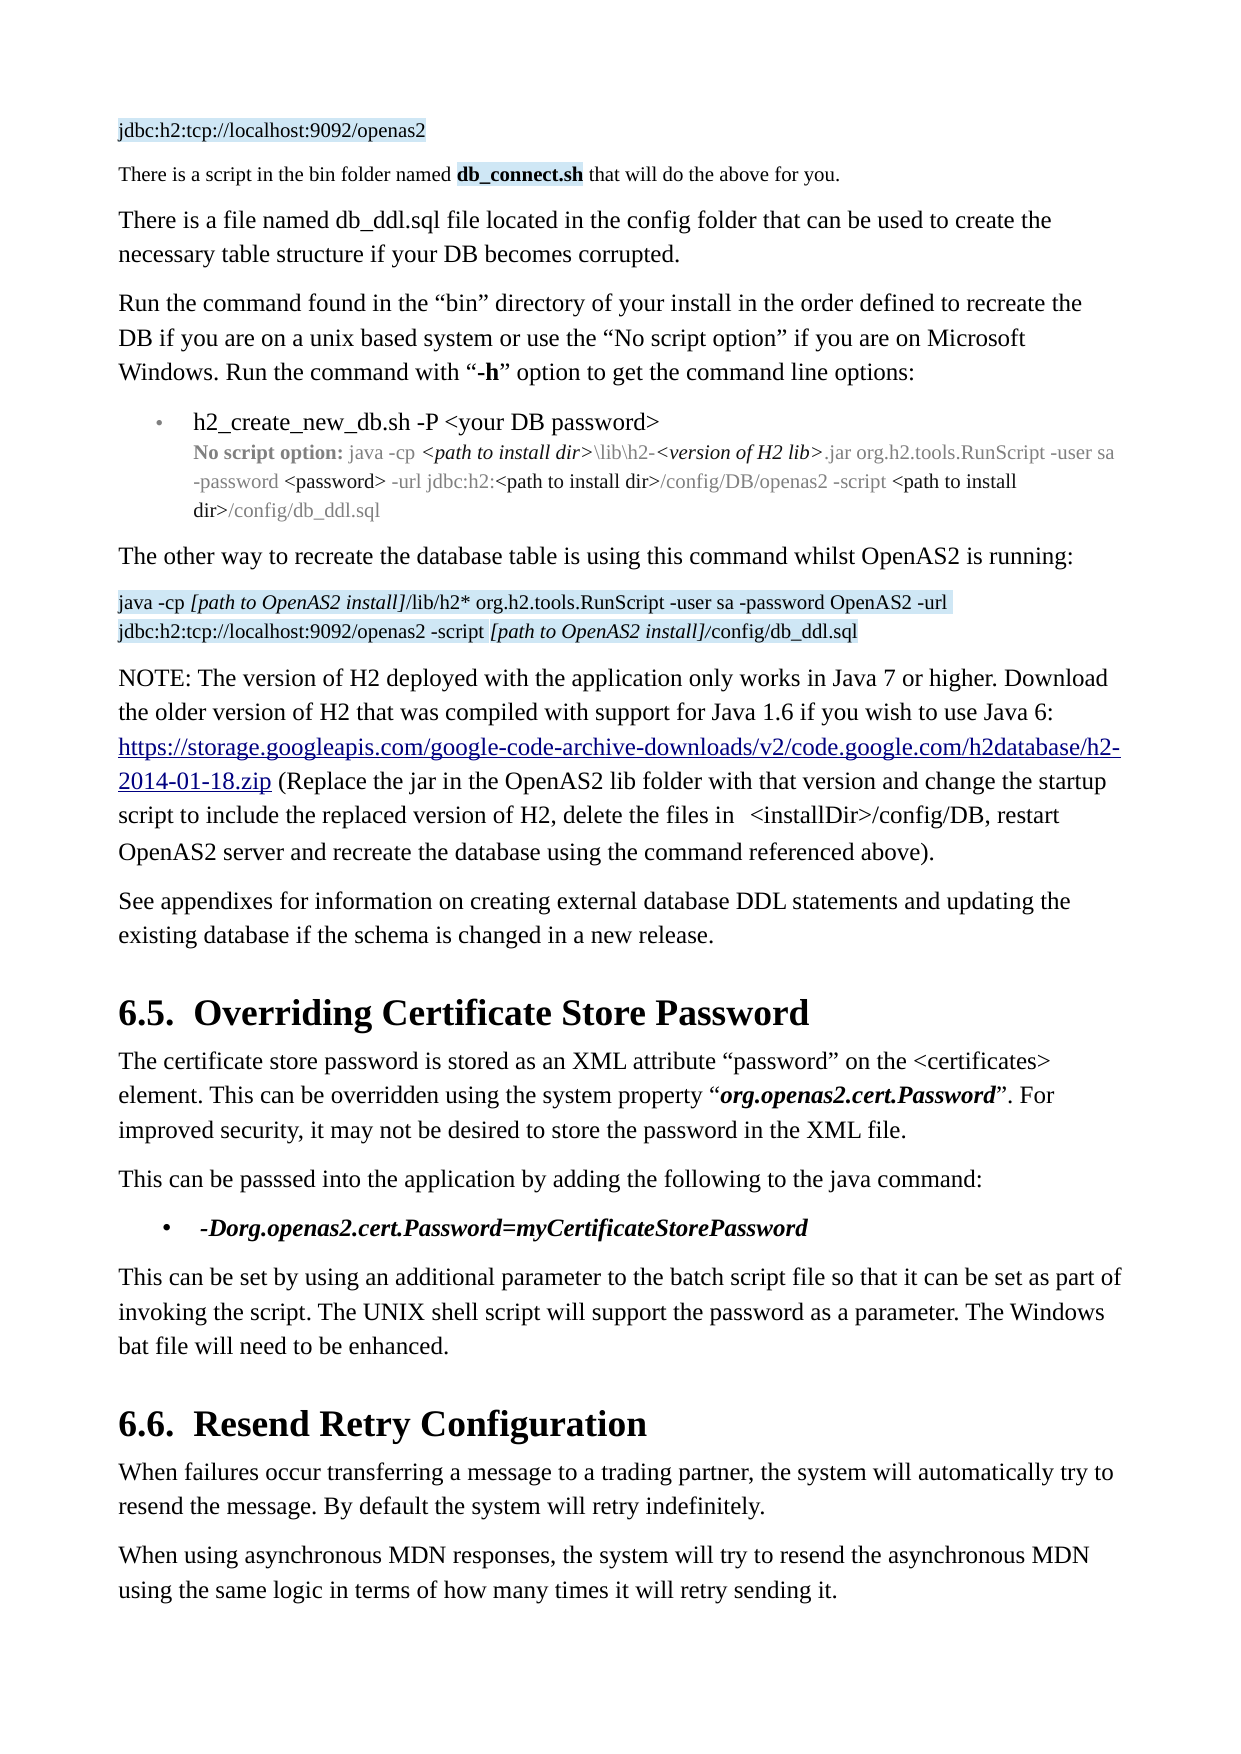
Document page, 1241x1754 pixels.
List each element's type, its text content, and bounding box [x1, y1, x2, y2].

text The other way to recreate the database table is using this command whilst OpenAS2 is running: [118, 541, 1122, 570]
text jdbc:h2:tcp://localhost:9092/openas2 [118, 118, 1122, 142]
list -Dorg.openas2.cert.Password=myCertificateStorePassword [162, 1213, 1122, 1242]
text NOTE: The version of H2 deployed with the application only works in Java 7 or higher. Download the older version of H2 that was compiled with support for Java 1.6 if you wish to use Java 6: https://storage.googleapis.com/google-code-archive-downloads/v2/code.google.com/h2database/h2-2014-01-18.zip (Replace the jar in the OpenAS2 lib folder with that version and change the startup script to include the replaced version of H2, delete the files in <installDir>/config/DB, restart OpenAS2 server and recreate the database using the command referenced above). [118, 663, 1122, 866]
text When using asynchronous MDN responses, the system will try to resend the asynchronous MDN using the same logic in terms of how many times it will retry sending it. [118, 1540, 1122, 1603]
text java -cp [path to OpenAS2 install]/lib/h2* org.h2.tools.RunScript -user sa -password OpenAS2 -url jdbc:h2:tcp://localhost:9092/openas2 -script [path to OpenAS2 install]/config/db_ddl.sql [118, 590, 1122, 643]
text The certificate store password is stored as an XML attribute “password” on the <certificates> element. This can be overridden using the system property “org.openas2.cert.Password”. For improved security, it may not be desired to store the password in the XML file. [118, 1046, 1122, 1144]
text When failures occur transferring a message to a trading partner, the system will automatically try to resend the message. By default the system will retry indefinitely. [118, 1457, 1122, 1520]
text This can be set by using an additional parameter to the batch script file so that it can be set as part of invoking the script. The UNIX shell script will support the password as a parameter. The Windows bat file will need to be enhanced. [118, 1262, 1122, 1360]
text This can be passsed into the application by adding the following to the java command: [118, 1164, 1122, 1193]
text See appendixes for information on creating external database DDL statements and updating the existing database if the schema is changed in a new release. [118, 886, 1122, 949]
subtitle Overriding Certificate Store Password [118, 991, 1122, 1034]
text Run the command found in the “bin” directory of your install in the order defined to recreate the DB if you are on a unix based system or use the “No script option” if you are on Microsoft Windows. Run the command with “-h” option to get the command line options: [118, 288, 1122, 386]
text There is a script in the bin folder named db_connect.sh that will do the above for you. [118, 162, 1122, 186]
text There is a file named db_ddl.sql file located in the config folder that can be used to create the necessary table structure if your DB becomes corrupted. [118, 205, 1122, 268]
list h2_create_new_db.sh -P <your DB password> No script option: java -cp <path to install dir>\lib\h2-<version of H2 lib>.jar org.h2.tools.RunScript -user sa -password <password> -url jdbc:h2:<path to install dir>/config/DB/openas2 -script <path to install dir>/config/db_ddl.sql [156, 407, 1122, 522]
subtitle Resend Retry Configuration [118, 1401, 1122, 1444]
